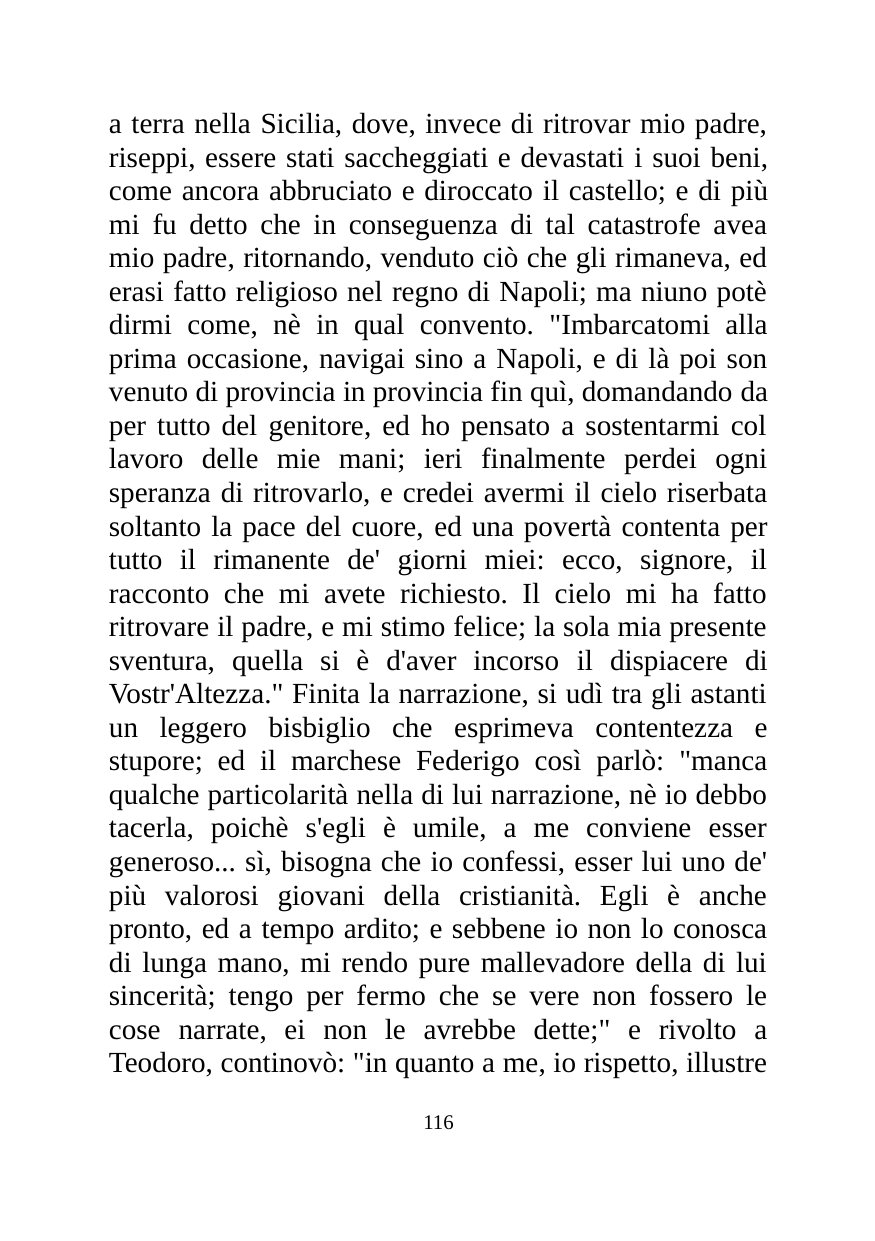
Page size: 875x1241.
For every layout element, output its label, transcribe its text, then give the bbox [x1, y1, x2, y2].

text a terra nella Sicilia, dove, invece di ritrovar mio padre, riseppi, essere stati saccheggiati e devastati i suoi beni, come ancora abbruciato e diroccato il castello; e di più mi fu detto che in conseguenza di tal catastrofe avea mio padre, ritornando, venduto ciò che gli rimaneva, ed erasi fatto religioso nel regno di Napoli; ma niuno potè dirmi come, nè in qual convento. "Imbarcatomi alla prima occasione, navigai sino a Napoli, e di là poi son venuto di provincia in provincia fin quì, domandando da per tutto del genitore, ed ho pensato a sostentarmi col lavoro delle mie mani; ieri finalmente perdei ogni speranza di ritrovarlo, e credei avermi il cielo riserbata soltanto la pace del cuore, ed una povertà contenta per tutto il rimanente de' giorni miei: ecco, signore, il racconto che mi avete richiesto. Il cielo mi ha fatto ritrovare il padre, e mi stimo felice; la sola mia presente sventura, quella si è d'aver incorso il dispiacere di Vostr'Altezza." Finita la narrazione, si udì tra gli astanti un leggero bisbiglio che esprimeva contentezza e stupore; ed il marchese Federigo così parlò: "manca qualche particolarità nella di lui narrazione, nè io debbo tacerla, poichè s'egli è umile, a me conviene esser generoso... sì, bisogna che io confessi, esser lui uno de' più valorosi giovani della cristianità. Egli è anche pronto, ed a tempo ardito; e sebbene io non lo conosca di lunga mano, mi rendo pure mallevadore della di lui sincerità; tengo per fermo che se vere non fossero le cose narrate, ei non le avrebbe dette;" e rivolto a Teodoro, continovò: "in quanto a me, io rispetto, illustre [109, 106, 768, 1079]
